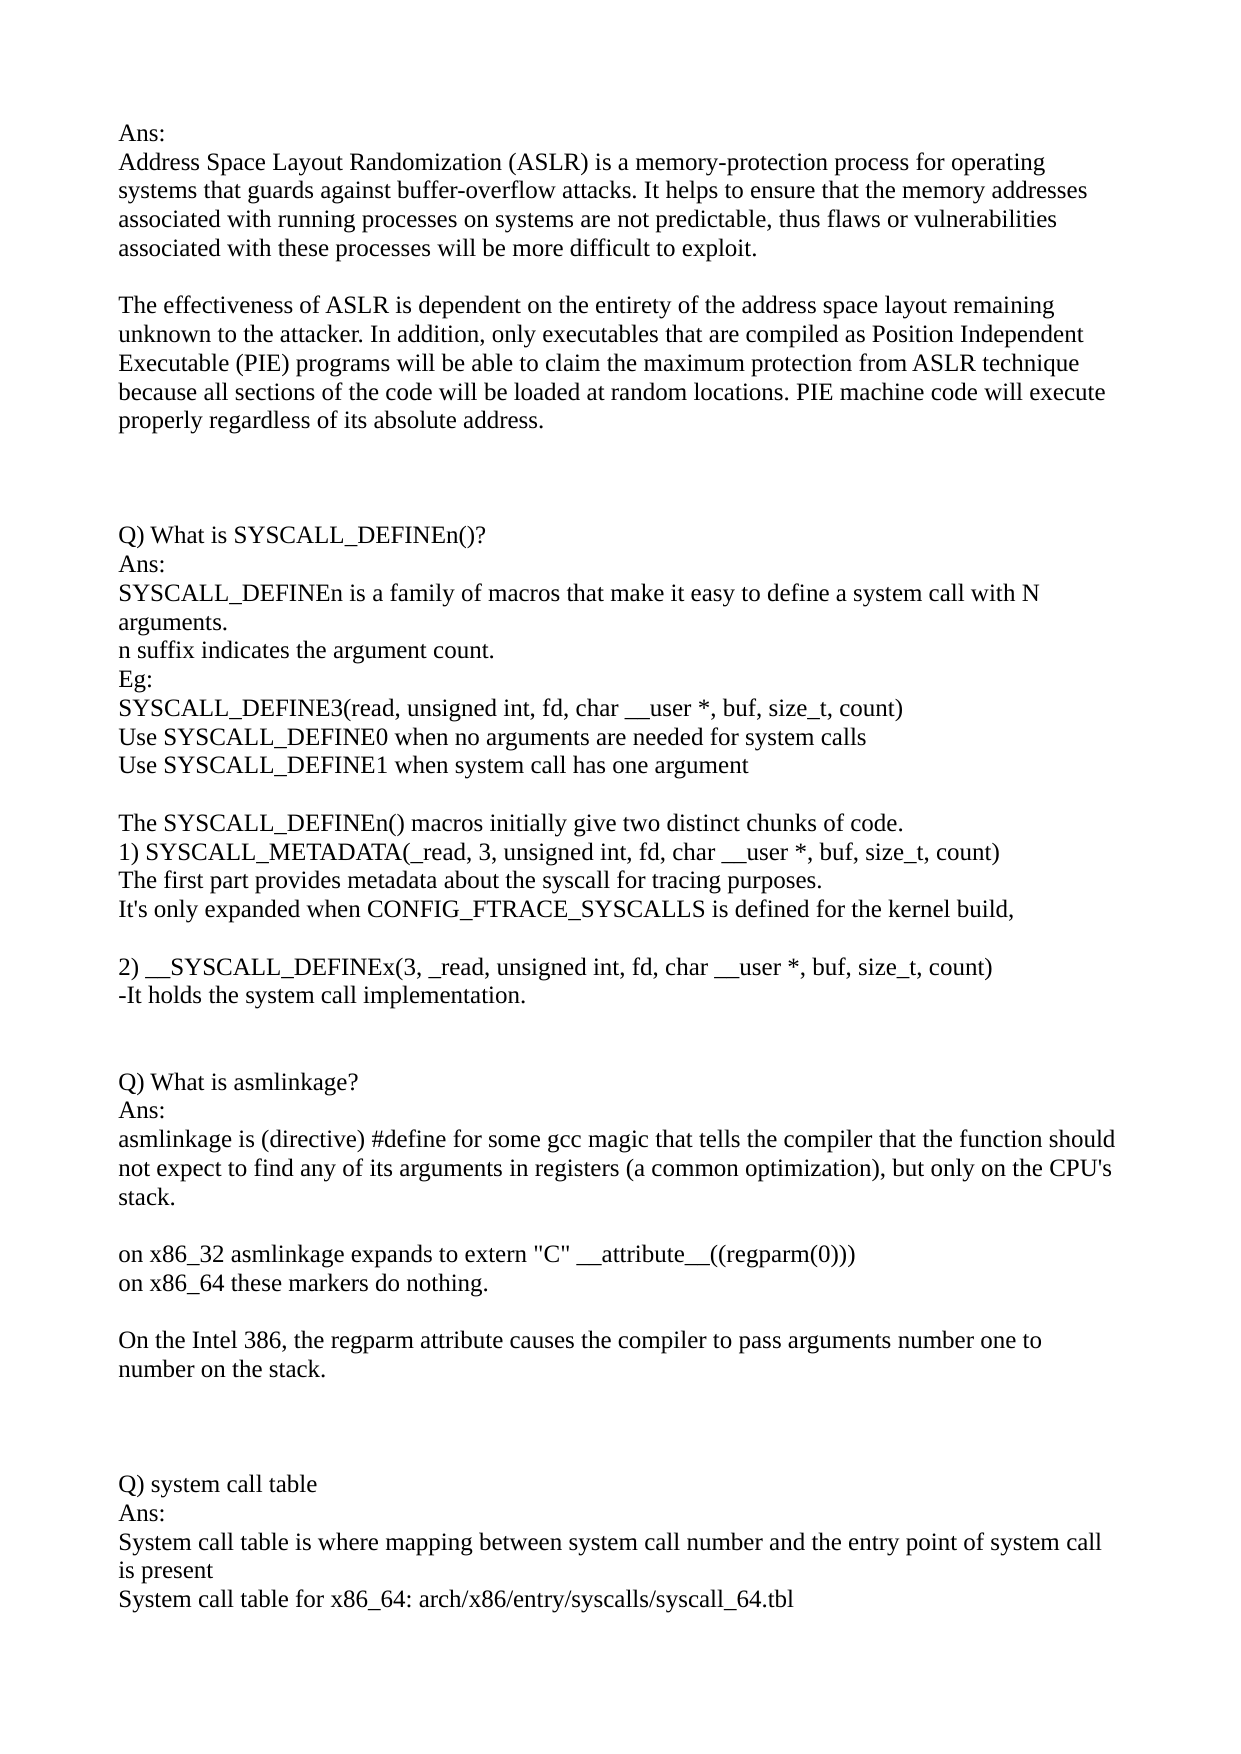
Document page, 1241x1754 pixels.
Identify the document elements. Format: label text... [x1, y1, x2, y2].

text on x86_64 these markers do nothing. [118, 1268, 1122, 1297]
text on x86_32 asmlinkage expands to extern "C" __attribute__((regparm(0))) [118, 1239, 1122, 1268]
text SYSCALL_DEFINEn is a family of macros that make it easy to define a system call with N arguments. [118, 578, 1122, 636]
text Q) What is SYSCALL_DEFINEn()? [118, 521, 1122, 549]
text Q) What is asmlinkage? [118, 1067, 1122, 1096]
text Ans: [118, 118, 1122, 147]
text Use SYSCALL_DEFINE0 when no arguments are needed for system calls [118, 722, 1122, 751]
text It's only expanded when CONFIG_FTRACE_SYSCALLS is defined for the kernel build, [118, 894, 1122, 923]
text Use SYSCALL_DEFINE1 when system call has one argument [118, 751, 1122, 779]
text On the Intel 386, the regparm attribute causes the compiler to pass arguments number one to number on the stack. [118, 1326, 1122, 1383]
text Eg: [118, 664, 1122, 693]
text System call table is where mapping between system call number and the entry point of system call is present [118, 1527, 1122, 1584]
text Ans: [118, 1498, 1122, 1527]
text 1) SYSCALL_METADATA(_read, 3, unsigned int, fd, char __user *, buf, size_t, count) [118, 837, 1122, 866]
text Ans: [118, 1096, 1122, 1124]
text n suffix indicates the argument count. [118, 636, 1122, 664]
text asmlinkage is (directive) #define for some gcc magic that tells the compiler that the function should not expect to find any of its arguments in registers (a common optimization), but only on the CPU's stack. [118, 1124, 1122, 1211]
text System call table for x86_64: arch/x86/entry/syscalls/syscall_64.tbl [118, 1584, 1122, 1613]
text The SYSCALL_DEFINEn() macros initially give two distinct chunks of code. [118, 808, 1122, 837]
text The effectiveness of ASLR is dependent on the entirety of the address space layout remaining unknown to the attacker. In addition, only executables that are compiled as Position Independent Executable (PIE) programs will be able to claim the maximum protection from ASLR technique because all sections of the code will be loaded at random locations. PIE machine code will execute properly regardless of its absolute address. [118, 291, 1122, 434]
text The first part provides metadata about the syscall for tracing purposes. [118, 866, 1122, 894]
text Q) system call table [118, 1469, 1122, 1498]
text Address Space Layout Randomization (ASLR) is a memory-protection process for operating systems that guards against buffer-overflow attacks. It helps to ensure that the memory addresses associated with running processes on systems are not predictable, thus flaws or vulnerabilities associated with these processes will be more difficult to exploit. [118, 147, 1122, 262]
text SYSCALL_DEFINE3(read, unsigned int, fd, char __user *, buf, size_t, count) [118, 693, 1122, 722]
text 2) __SYSCALL_DEFINEx(3, _read, unsigned int, fd, char __user *, buf, size_t, count) [118, 952, 1122, 981]
text Ans: [118, 549, 1122, 578]
text -It holds the system call implementation. [118, 981, 1122, 1009]
